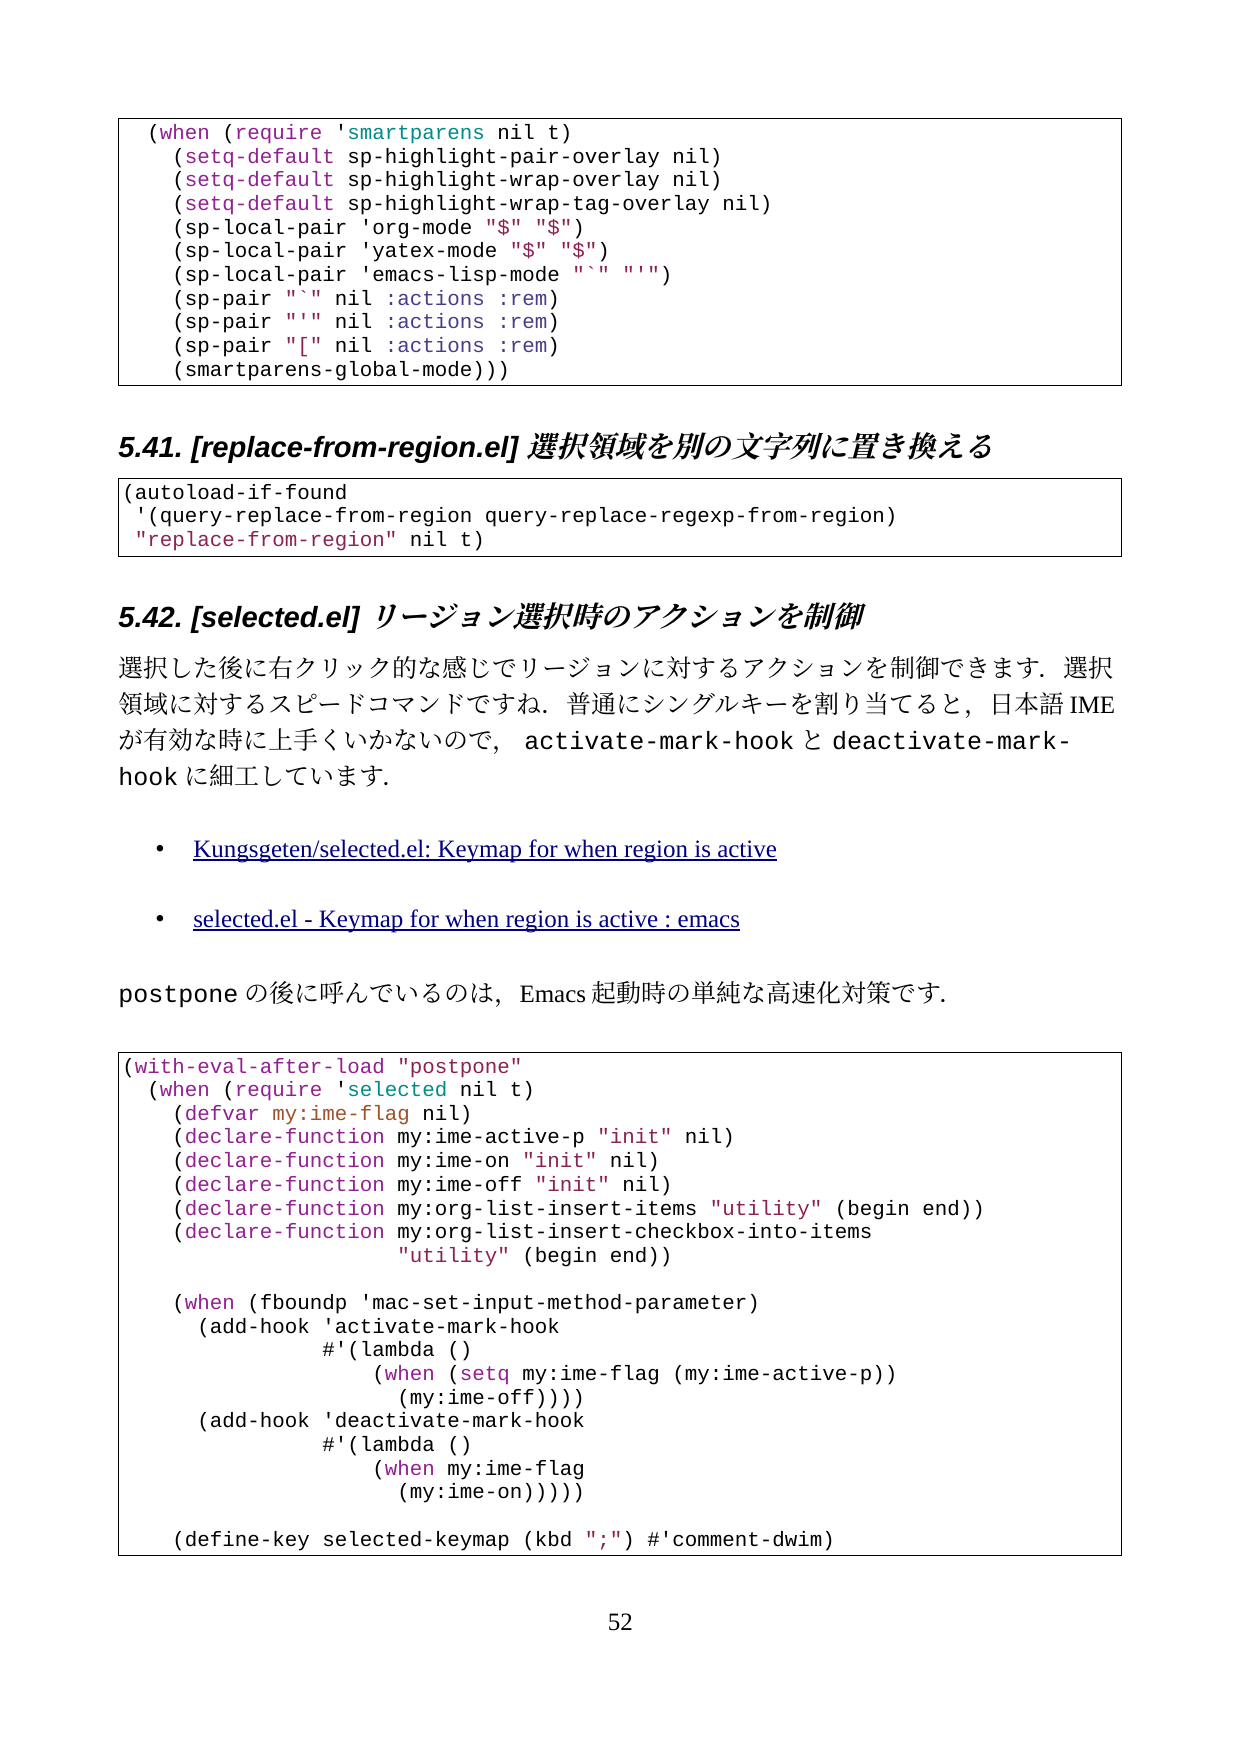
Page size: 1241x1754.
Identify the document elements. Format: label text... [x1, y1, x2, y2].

text (with-eval-after-load "postpone" [119, 1053, 1121, 1075]
text (smartparens-global-mode))) [119, 354, 1121, 385]
text (when my:ime-flag [119, 1454, 1121, 1477]
text (when (require 'smartparens nil t) [119, 119, 1121, 142]
text (when (require 'selected nil t) [119, 1075, 1121, 1099]
text (declare-function my:ime-active-p "init" nil) [119, 1123, 1121, 1146]
text (add-hook 'activate-mark-hook [119, 1312, 1121, 1335]
text (declare-function my:org-list-insert-checkbox-into-items [119, 1217, 1121, 1241]
text (sp-pair "[" nil :actions :rem) [119, 331, 1121, 354]
text (defvar my:ime-flag nil) [119, 1099, 1121, 1123]
text (when (setq my:ime-flag (my:ime-active-p)) [119, 1359, 1121, 1383]
text 選択した後に右クリック的な感じでリージョンに対するアクションを制御できます．選択領域に対するスピードコマンドですね．普通にシングルキーを割り当てると，日本語IMEが有効な時に上手くいかないので， activate-mark-hook と deactivate-mark-hook に細工しています． [118, 648, 1122, 822]
text (setq-default sp-highlight-wrap-overlay nil) [119, 165, 1121, 189]
text (setq-default sp-highlight-pair-overlay nil) [119, 142, 1121, 165]
text (my:ime-off)))) [119, 1383, 1121, 1406]
text (declare-function my:ime-on "init" nil) [119, 1146, 1121, 1170]
text (declare-function my:org-list-insert-items "utility" (begin end)) [119, 1193, 1121, 1217]
text (sp-pair "'" nil :actions :rem) [119, 307, 1121, 331]
text (sp-local-pair 'org-mode "$" "$") [119, 213, 1121, 236]
text (sp-local-pair 'yatex-mode "$" "$") [119, 236, 1121, 260]
text (when (fboundp 'mac-set-input-method-parameter) [119, 1288, 1121, 1312]
text (my:ime-on))))) [119, 1477, 1121, 1501]
text (sp-pair "`" nil :actions :rem) [119, 284, 1121, 307]
text #'(lambda () [119, 1430, 1121, 1454]
text '(query-replace-from-region query-replace-regexp-from-region) [119, 502, 1121, 525]
list selected.el - Keymap for when region is active : emacs [156, 904, 1122, 962]
text (add-hook 'deactivate-mark-hook [119, 1406, 1121, 1430]
text (define-key selected-keymap (kbd ";") #'comment-dwim) [119, 1524, 1121, 1555]
subtitle [replace-from-region.el] 選択領域を別の文字列に置き換える [118, 423, 1122, 465]
subtitle [selected.el] リージョン選択時のアクションを制御 [118, 594, 1122, 636]
text postpone の後に呼んでいるのは，Emacs起動時の単純な高速化対策です． [118, 974, 1122, 1039]
text "utility" (begin end)) [119, 1241, 1121, 1264]
text #'(lambda () [119, 1335, 1121, 1359]
text (declare-function my:ime-off "init" nil) [119, 1170, 1121, 1193]
list Kungsgeten/selected.el: Keymap for when region is active [156, 834, 1122, 892]
text (sp-local-pair 'emacs-lisp-mode "`" "'") [119, 260, 1121, 284]
text (setq-default sp-highlight-wrap-tag-overlay nil) [119, 189, 1121, 213]
text "replace-from-region" nil t) [119, 525, 1121, 556]
text (autoload-if-found [119, 479, 1121, 502]
